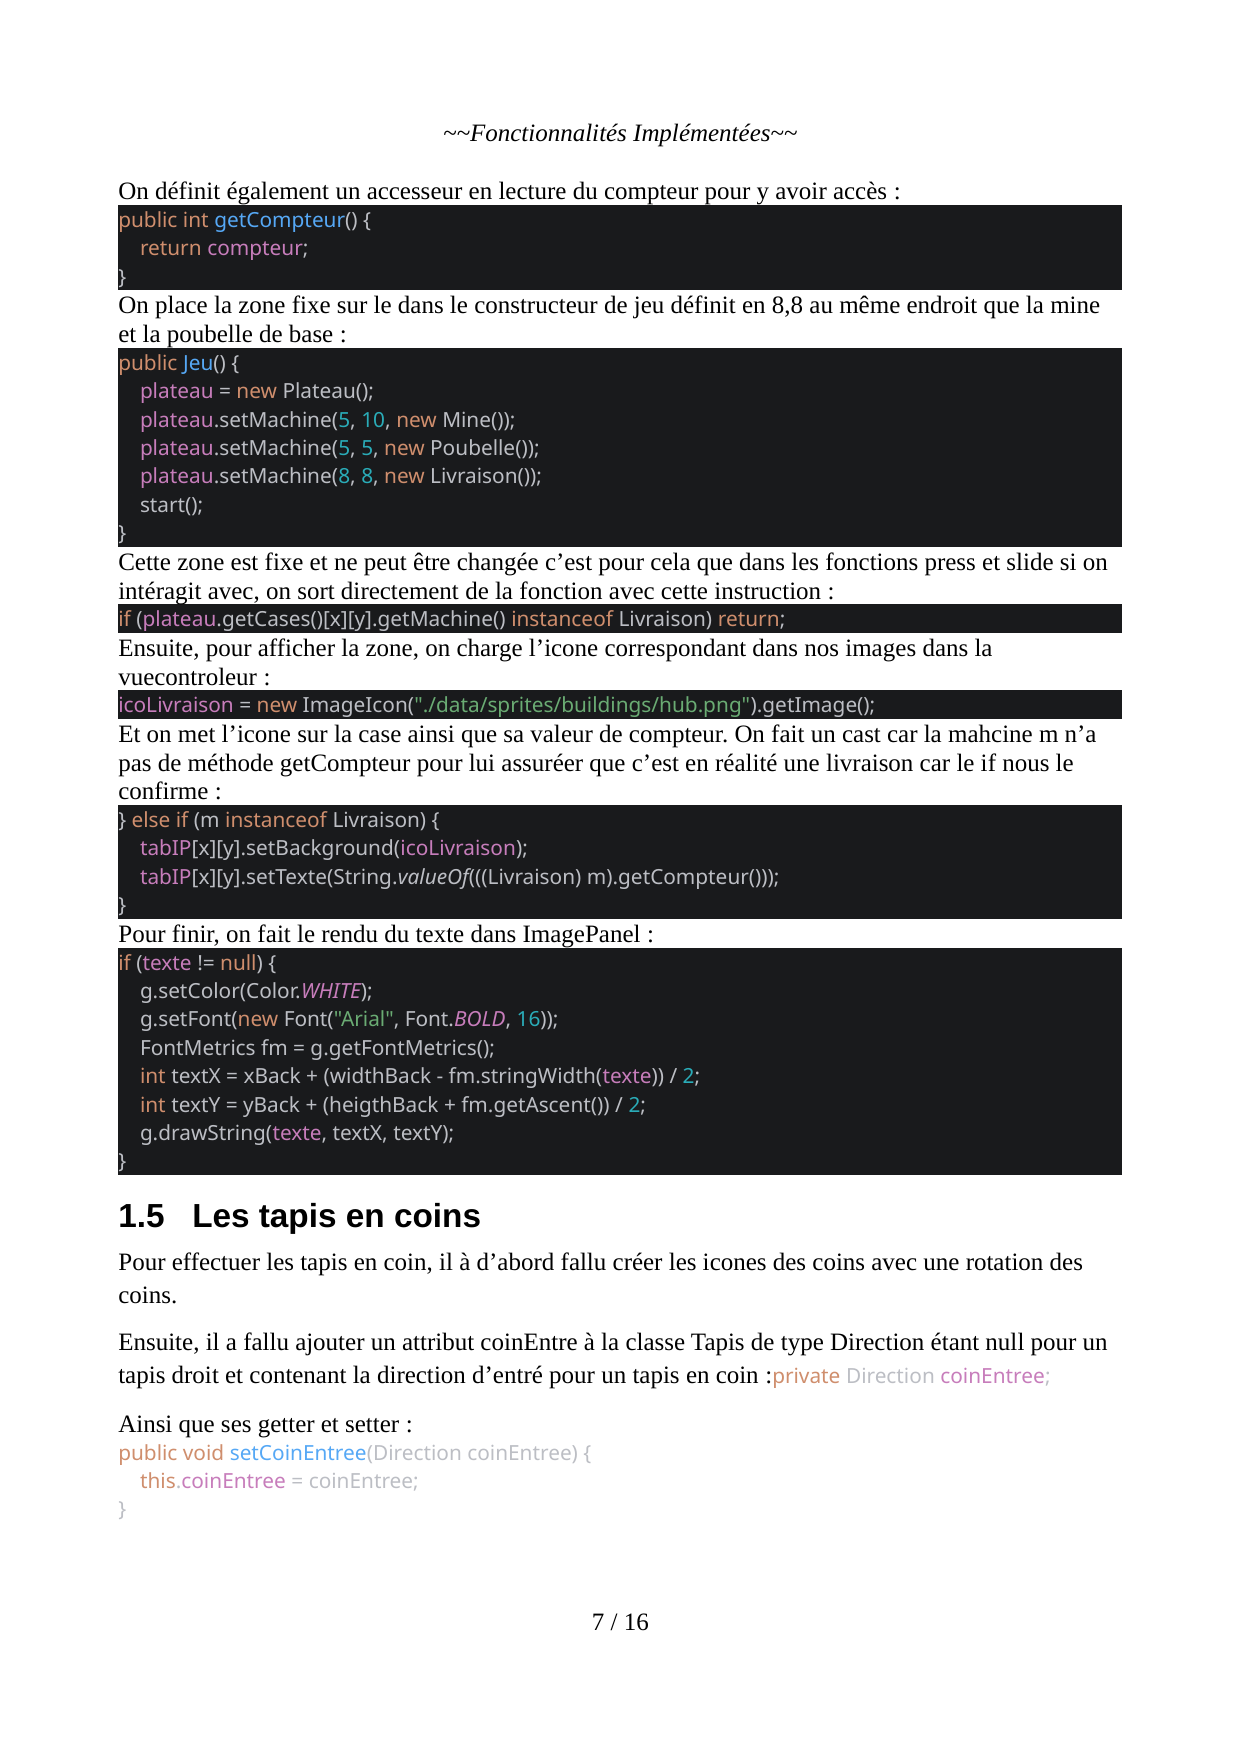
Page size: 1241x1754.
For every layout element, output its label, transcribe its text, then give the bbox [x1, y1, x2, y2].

text Ainsi que ses getter et setter : [118, 1409, 1122, 1438]
text public void setCoinEntree(Direction coinEntree) { this.coinEntree = coinEntree; } [118, 1438, 1122, 1551]
text Pour effectuer les tapis en coin, il à d’abord fallu créer les icones des coins avec une rotation des coins. [118, 1247, 1122, 1309]
text if (texte != null) { g.setColor(Color.WHITE); g.setFont(new Font("Arial", Font.BOLD, 16)); FontMetrics fm = g.getFontMetrics(); int textX = xBack + (widthBack - fm.stringWidth(texte)) / 2; int textY = yBack + (heigthBack + fm.getAscent()) / 2; g.drawString(texte, textX, textY); } [118, 948, 1122, 1175]
text public int getCompteur() { return compteur; } [118, 205, 1122, 290]
text icoLivraison = new ImageIcon("./data/sprites/buildings/hub.png").getImage(); [118, 690, 1122, 719]
text Ensuite, pour afficher la zone, on charge l’icone correspondant dans nos images dans la vuecontroleur : [118, 633, 1122, 690]
text if (plateau.getCases()[x][y].getMachine() instanceof Livraison) return; [118, 604, 1122, 633]
text On place la zone fixe sur le dans le constructeur de jeu définit en 8,8 au même endroit que la mine et la poubelle de base : [118, 290, 1122, 348]
text public Jeu() { plateau = new Plateau(); plateau.setMachine(5, 10, new Mine()); plateau.setMachine(5, 5, new Poubelle()); plateau.setMachine(8, 8, new Livraison()); start(); } [118, 348, 1122, 547]
text Cette zone est fixe et ne peut être changée c’est pour cela que dans les fonctions press et slide si on intéragit avec, on sort directement de la fonction avec cette instruction : [118, 547, 1122, 604]
text Pour finir, on fait le rendu du texte dans ImagePanel : [118, 919, 1122, 948]
text On définit également un accesseur en lecture du compteur pour y avoir accès : [118, 176, 1122, 205]
text } else if (m instanceof Livraison) { tabIP[x][y].setBackground(icoLivraison); tabIP[x][y].setTexte(String.valueOf(((Livraison) m).getCompteur())); } [118, 805, 1122, 919]
text Et on met l’icone sur la case ainsi que sa valeur de compteur. On fait un cast car la mahcine m n’a pas de méthode getCompteur pour lui assuréer que c’est en réalité une livraison car le if nous le confirme : [118, 719, 1122, 805]
subtitle Les tapis en coins [118, 1196, 1122, 1234]
text Ensuite, il a fallu ajouter un attribut coinEntre à la classe Tapis de type Direction étant null pour un tapis droit et contenant la direction d’entré pour un tapis en coin :private Direction coinEntree; [118, 1327, 1122, 1390]
